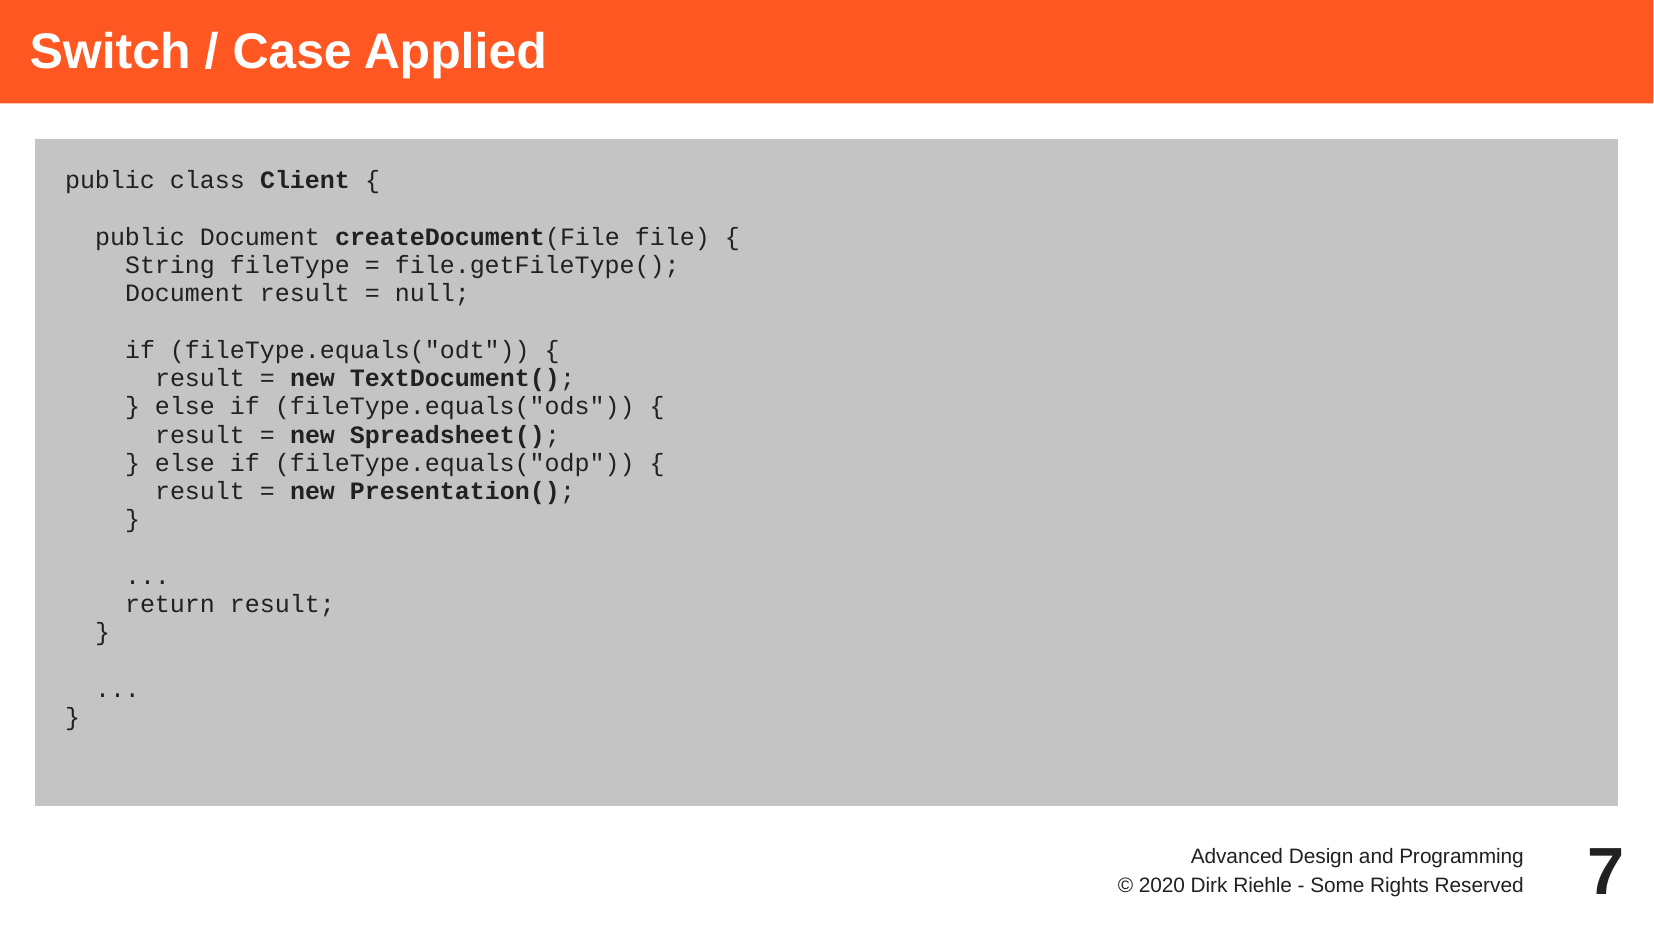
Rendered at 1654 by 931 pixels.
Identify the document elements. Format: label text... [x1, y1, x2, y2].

title Switch / Case Applied [0, 0, 1654, 104]
list public class Client { public Document createDocument(File file) { String fileType = file.getFileType(); Document result = null; if (fileType.equals("odt")) { result = new TextDocument(); } else if (fileType.equals("ods")) { result = new Spreadsheet(); } else if (fileType.equals("odp")) { result = new Presentation(); } ... return result; } ... } [29, 132, 1625, 813]
